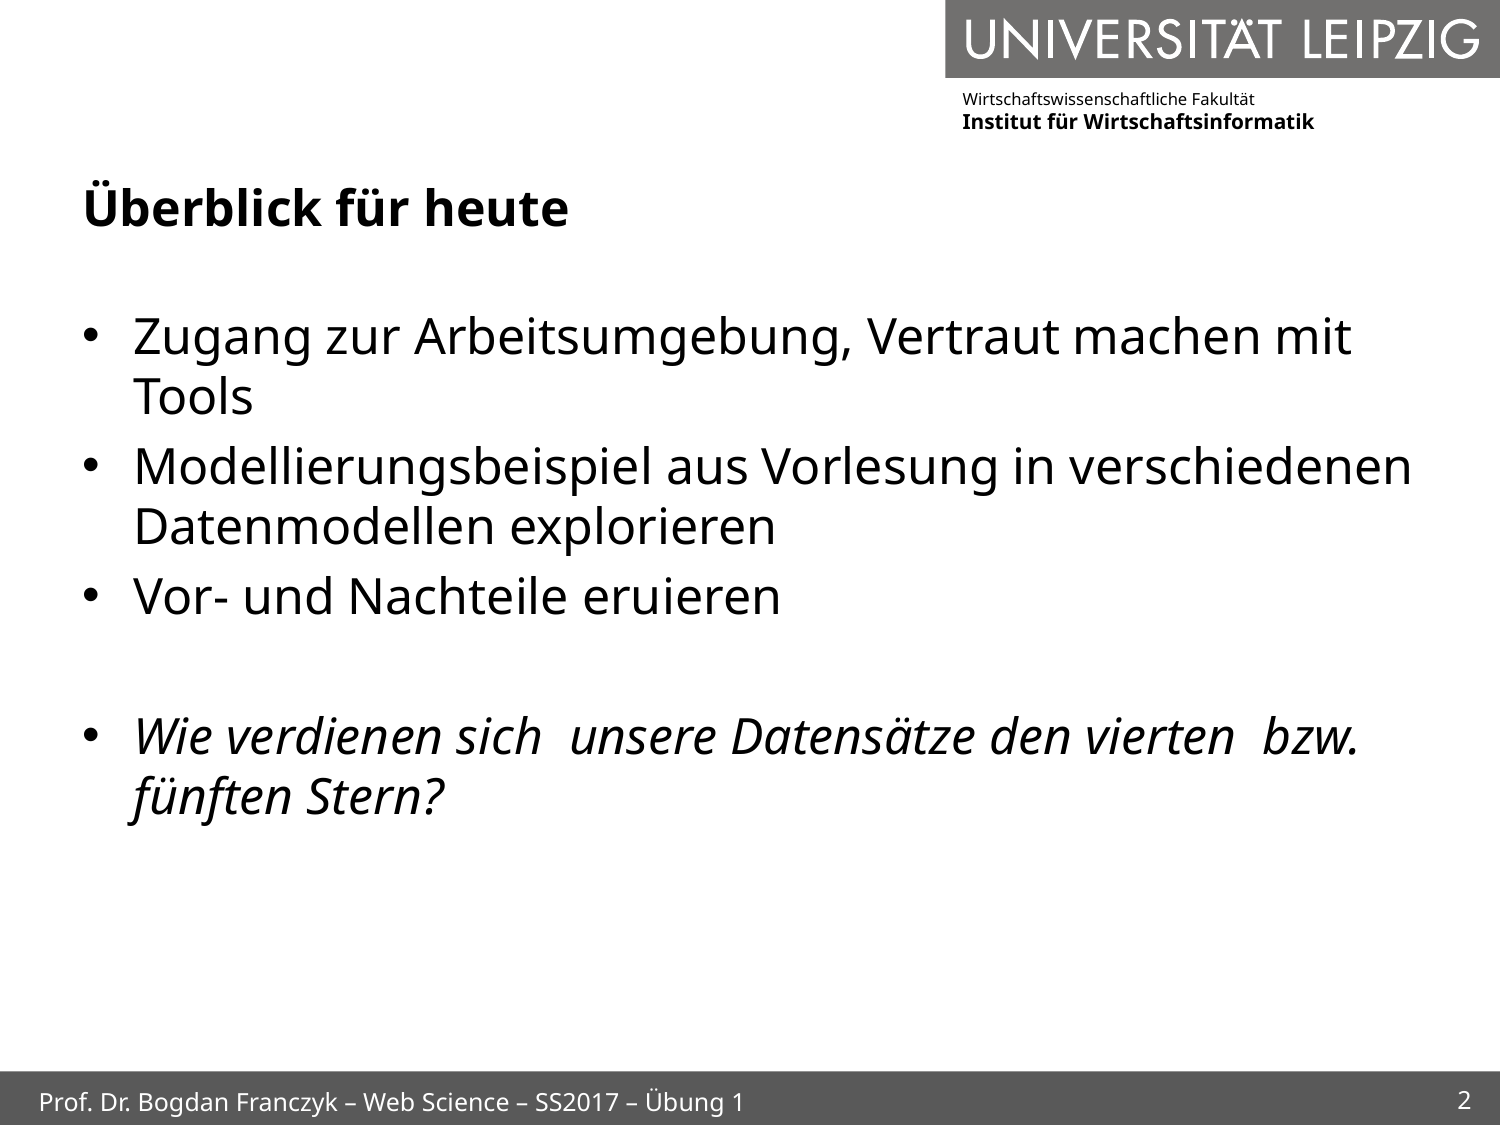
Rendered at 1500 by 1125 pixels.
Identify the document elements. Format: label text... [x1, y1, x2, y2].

title Überblick für heute [82, 164, 1418, 249]
slide_number 15 [1289, 1078, 1487, 1125]
list Zugang zur Arbeitsumgebung, Vertraut machen mit Tools Modellierungsbeispiel aus Vorlesung in verschiedenen Datenmodellen explorieren Vor- und Nachteile eruieren Wie verdienen sich unsere Datensätze den vierten bzw. fünften Stern? [82, 304, 1418, 1032]
